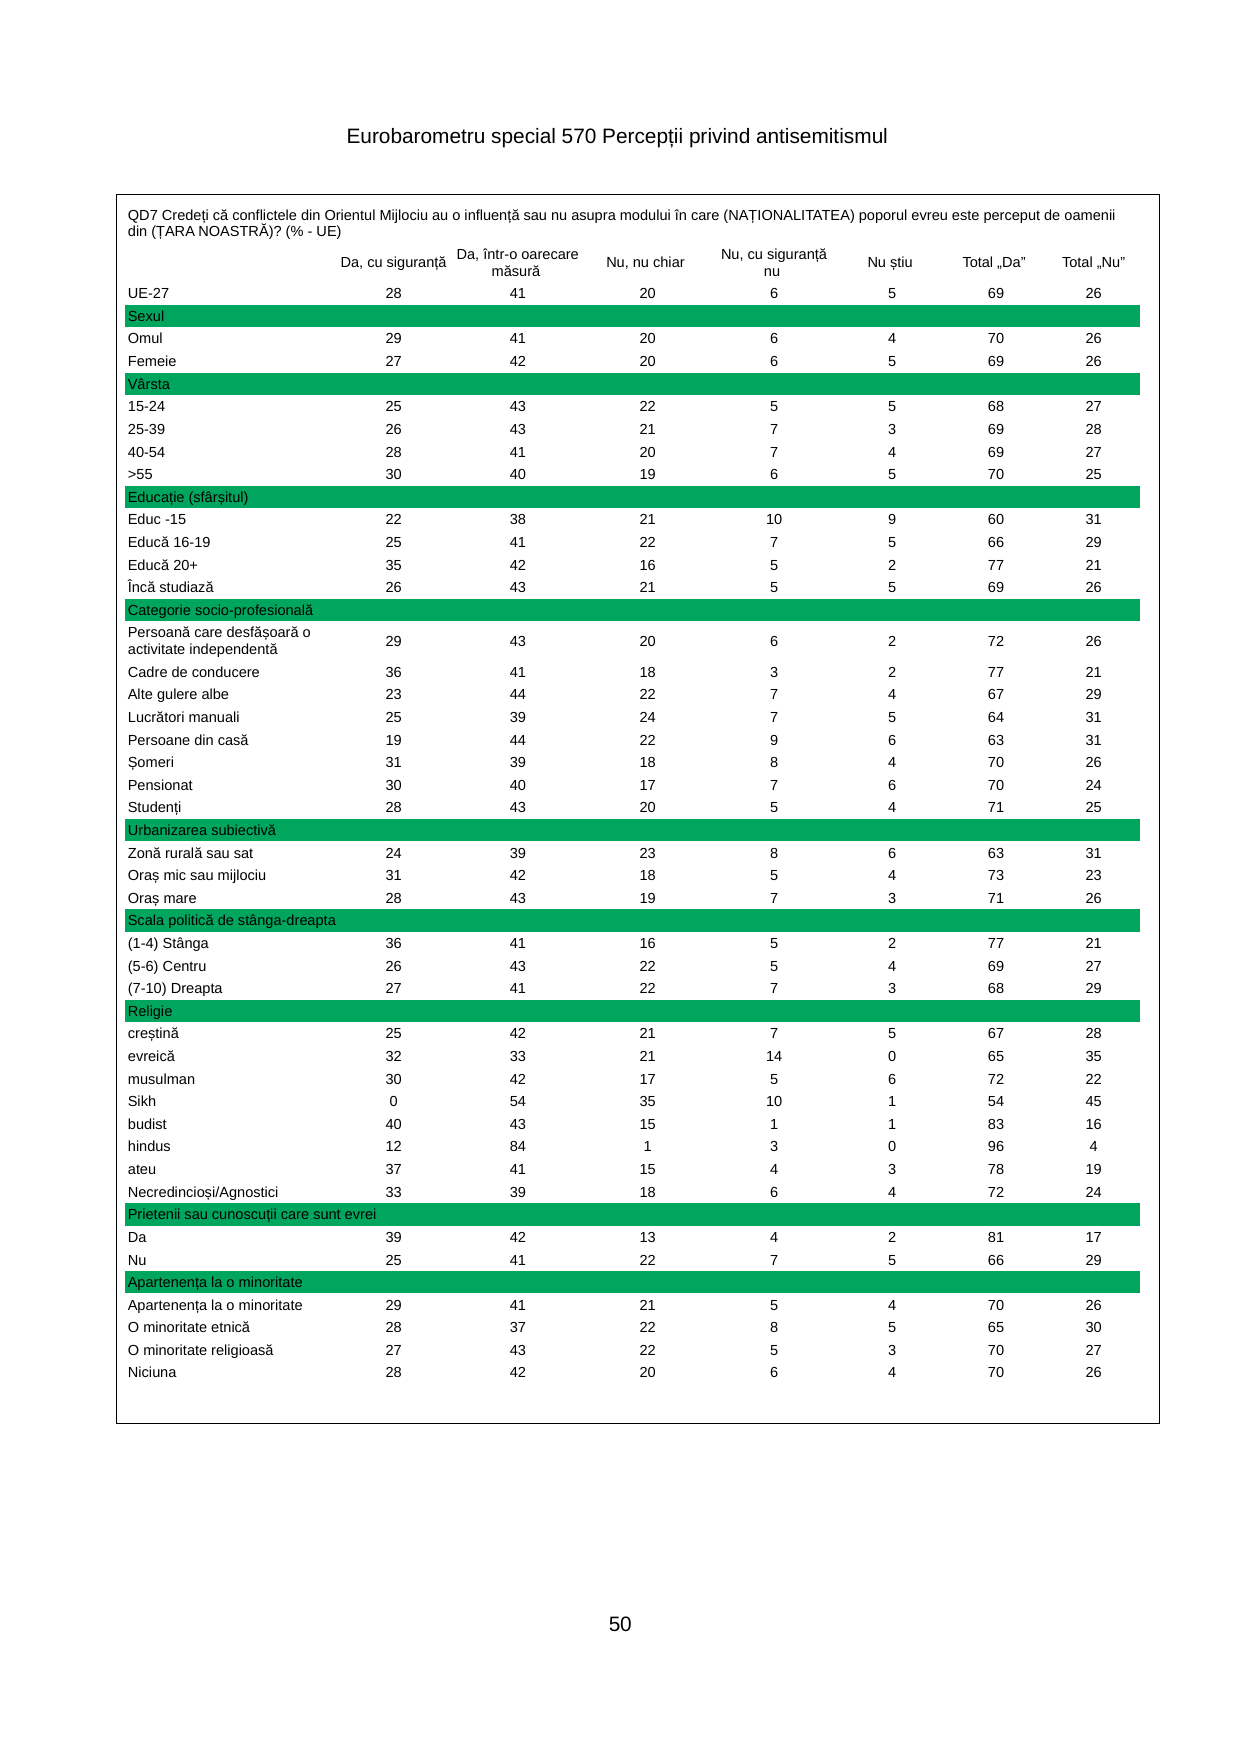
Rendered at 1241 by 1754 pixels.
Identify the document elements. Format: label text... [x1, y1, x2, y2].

table_cell 2 [839, 661, 945, 683]
table_cell 77 [945, 553, 1047, 576]
table_cell 14 [709, 1045, 839, 1067]
table_cell 27 [337, 1339, 450, 1361]
table_cell 26 [1047, 576, 1140, 598]
table_cell musulman [125, 1068, 337, 1090]
table_cell 31 [337, 751, 450, 773]
table_cell Urbanizarea subiectivă [125, 819, 1140, 841]
table_cell 38 [450, 508, 586, 531]
table_cell 68 [945, 395, 1047, 418]
table_cell 27 [1047, 395, 1140, 418]
table_cell 6 [709, 1361, 839, 1384]
table_cell 42 [450, 1022, 586, 1045]
table_cell 7 [709, 706, 839, 728]
table_cell Lucrători manuali [125, 706, 337, 728]
table_cell Religie [125, 1000, 1140, 1022]
table_cell 29 [1047, 531, 1140, 553]
table_cell 42 [450, 553, 586, 576]
table_cell 39 [337, 1226, 450, 1248]
table_cell 6 [839, 1068, 945, 1090]
table_cell 28 [337, 1316, 450, 1339]
table_cell 25 [337, 706, 450, 728]
table_cell 26 [1047, 887, 1140, 909]
table_cell 4 [709, 1226, 839, 1248]
table_cell 27 [1047, 1339, 1140, 1361]
table_cell 1 [839, 1113, 945, 1135]
table_cell 21 [586, 508, 709, 531]
table_cell 40 [450, 774, 586, 796]
table_cell Da, într-o oarecare măsură [450, 243, 586, 282]
table_cell 2 [839, 553, 945, 576]
table_cell 39 [450, 1180, 586, 1203]
table_cell 78 [945, 1158, 1047, 1180]
table_cell Categorie socio-profesională [125, 599, 1140, 621]
table_cell 5 [709, 1068, 839, 1090]
table_cell 23 [586, 841, 709, 864]
table_cell 3 [839, 418, 945, 440]
table_cell (1-4) Stânga [125, 932, 337, 954]
table_cell 72 [945, 621, 1047, 661]
table_cell 30 [337, 774, 450, 796]
table_cell 69 [945, 440, 1047, 463]
table_cell 22 [337, 508, 450, 531]
table_cell 1 [839, 1090, 945, 1113]
table_cell 0 [839, 1045, 945, 1067]
table_cell hindus [125, 1135, 337, 1158]
table_cell 41 [450, 440, 586, 463]
table_cell 5 [709, 395, 839, 418]
table_cell Persoană care desfășoară o activitate independentă [125, 621, 337, 661]
table_cell 71 [945, 796, 1047, 819]
table_cell 8 [709, 751, 839, 773]
table_cell 7 [709, 1022, 839, 1045]
table_cell Sikh [125, 1090, 337, 1113]
table_cell 3 [709, 661, 839, 683]
table_cell 5 [839, 706, 945, 728]
table_cell 22 [586, 683, 709, 706]
table_cell 15-24 [125, 395, 337, 418]
table_cell 7 [709, 531, 839, 553]
table_cell O minoritate etnică [125, 1316, 337, 1339]
table_cell 26 [1047, 1294, 1140, 1316]
table_cell 2 [839, 1226, 945, 1248]
table_cell 18 [586, 751, 709, 773]
table_cell 26 [337, 418, 450, 440]
table_cell 84 [450, 1135, 586, 1158]
table_cell 69 [945, 954, 1047, 977]
table_cell Zonă rurală sau sat [125, 841, 337, 864]
table_cell 26 [1047, 751, 1140, 773]
table_cell 43 [450, 418, 586, 440]
table_cell Apartenența la o minoritate [125, 1271, 1140, 1293]
table_cell 4 [839, 864, 945, 887]
table_cell 33 [337, 1180, 450, 1203]
table_cell 6 [709, 327, 839, 350]
table_cell Educă 16-19 [125, 531, 337, 553]
table_cell 43 [450, 1339, 586, 1361]
table_cell Omul [125, 327, 337, 350]
table_cell 43 [450, 1113, 586, 1135]
table_cell 63 [945, 841, 1047, 864]
table_cell 42 [450, 1361, 586, 1384]
table_cell (5-6) Centru [125, 954, 337, 977]
table_cell Nu, nu chiar [586, 243, 709, 282]
table_cell 4 [709, 1158, 839, 1180]
table_cell 27 [1047, 440, 1140, 463]
table_cell 70 [945, 327, 1047, 350]
table_cell 6 [839, 774, 945, 796]
table_cell 37 [450, 1316, 586, 1339]
table_cell 21 [1047, 553, 1140, 576]
table_cell 43 [450, 954, 586, 977]
table_cell Niciuna [125, 1361, 337, 1384]
table_cell 40 [450, 463, 586, 486]
table_cell 40-54 [125, 440, 337, 463]
table_cell Oraș mare [125, 887, 337, 909]
table_cell 25 [1047, 463, 1140, 486]
table_cell Oraș mic sau mijlociu [125, 864, 337, 887]
table_cell 29 [1047, 1248, 1140, 1271]
table_cell Educație (sfârșitul) [125, 486, 1140, 508]
table_cell Studenți [125, 796, 337, 819]
table_cell 6 [709, 463, 839, 486]
table_cell 8 [709, 1316, 839, 1339]
table_cell 66 [945, 1248, 1047, 1271]
table_cell 96 [945, 1135, 1047, 1158]
table_cell 16 [586, 553, 709, 576]
table_cell Sexul [125, 305, 1140, 327]
table_cell 31 [1047, 508, 1140, 531]
table_cell 12 [337, 1135, 450, 1158]
table_cell 25 [1047, 796, 1140, 819]
table_cell 72 [945, 1068, 1047, 1090]
table_cell 42 [450, 350, 586, 372]
table_cell 6 [709, 282, 839, 305]
table_cell 24 [586, 706, 709, 728]
table_cell 28 [337, 440, 450, 463]
table_cell Nu știu [839, 243, 945, 282]
table_cell 67 [945, 683, 1047, 706]
table_cell 21 [586, 1045, 709, 1067]
table_cell 20 [586, 350, 709, 372]
table_cell 22 [586, 1248, 709, 1271]
table_cell 26 [1047, 621, 1140, 661]
table_cell 4 [839, 683, 945, 706]
table_cell >55 [125, 463, 337, 486]
table_cell 65 [945, 1316, 1047, 1339]
table_cell 43 [450, 796, 586, 819]
table_cell Necredincioși/Agnostici [125, 1180, 337, 1203]
table_cell 9 [709, 728, 839, 751]
table_cell 28 [337, 282, 450, 305]
table_cell 16 [1047, 1113, 1140, 1135]
table_cell Vârsta [125, 373, 1140, 395]
table_cell 6 [839, 728, 945, 751]
table_cell UE-27 [125, 282, 337, 305]
table_cell 4 [839, 1361, 945, 1384]
table_cell Educă 20+ [125, 553, 337, 576]
table_cell 41 [450, 531, 586, 553]
table_cell 43 [450, 621, 586, 661]
table_cell 18 [586, 1180, 709, 1203]
table_cell 22 [586, 977, 709, 999]
table_cell 4 [839, 440, 945, 463]
table_cell creștină [125, 1022, 337, 1045]
table_cell Educ -15 [125, 508, 337, 531]
table_cell 4 [839, 796, 945, 819]
table_cell 21 [1047, 661, 1140, 683]
table_cell 26 [1047, 282, 1140, 305]
table_cell 20 [586, 440, 709, 463]
table_cell Nu, cu siguranță nu [709, 243, 839, 282]
table_cell 41 [450, 1158, 586, 1180]
table_cell 30 [337, 463, 450, 486]
table_cell 41 [450, 1294, 586, 1316]
table_cell 28 [337, 1361, 450, 1384]
table_cell 17 [586, 1068, 709, 1090]
table_cell 29 [337, 1294, 450, 1316]
table_cell 20 [586, 282, 709, 305]
table_cell 54 [945, 1090, 1047, 1113]
table_cell 7 [709, 887, 839, 909]
table_cell 69 [945, 282, 1047, 305]
table_cell 20 [586, 327, 709, 350]
table_cell 21 [586, 1294, 709, 1316]
table_cell 6 [839, 841, 945, 864]
table_cell 25 [337, 531, 450, 553]
table_cell 4 [839, 1180, 945, 1203]
table_cell 36 [337, 932, 450, 954]
table_cell 26 [1047, 350, 1140, 372]
table_cell 41 [450, 1248, 586, 1271]
table_cell 5 [839, 576, 945, 598]
table_cell 31 [1047, 841, 1140, 864]
table_cell Apartenența la o minoritate [125, 1294, 337, 1316]
table_cell evreică [125, 1045, 337, 1067]
table_cell 6 [709, 1180, 839, 1203]
table_cell 28 [337, 887, 450, 909]
table_cell 69 [945, 576, 1047, 598]
table_cell 7 [709, 440, 839, 463]
table_cell 27 [1047, 954, 1140, 977]
table_cell 29 [1047, 977, 1140, 999]
table_cell 1 [586, 1135, 709, 1158]
table_cell 69 [945, 418, 1047, 440]
table_cell Da [125, 1226, 337, 1248]
table_cell 71 [945, 887, 1047, 909]
table_cell 16 [586, 932, 709, 954]
table_cell 1 [709, 1113, 839, 1135]
table_cell Total „Nu” [1047, 243, 1140, 282]
table_cell 35 [1047, 1045, 1140, 1067]
table_cell Da, cu siguranță [337, 243, 450, 282]
table_cell 42 [450, 1226, 586, 1248]
table_cell 66 [945, 531, 1047, 553]
table_cell 5 [839, 1316, 945, 1339]
table_cell 6 [709, 621, 839, 661]
table_cell 17 [586, 774, 709, 796]
table_cell Pensionat [125, 774, 337, 796]
table_cell 63 [945, 728, 1047, 751]
table_cell 41 [450, 282, 586, 305]
table_cell 18 [586, 661, 709, 683]
table_cell 40 [337, 1113, 450, 1135]
table_cell 22 [1047, 1068, 1140, 1090]
table_cell 30 [1047, 1316, 1140, 1339]
table_cell (7-10) Dreapta [125, 977, 337, 999]
table_cell 24 [1047, 1180, 1140, 1203]
table_cell 17 [1047, 1226, 1140, 1248]
table_cell 21 [586, 1022, 709, 1045]
table_cell [125, 243, 337, 282]
table_cell 70 [945, 1294, 1047, 1316]
table_cell 4 [839, 751, 945, 773]
table_cell 4 [1047, 1135, 1140, 1158]
table_cell 5 [709, 553, 839, 576]
table_cell 21 [586, 576, 709, 598]
table_cell 39 [450, 841, 586, 864]
table_cell 42 [450, 1068, 586, 1090]
table_cell 5 [839, 395, 945, 418]
table_cell 5 [839, 350, 945, 372]
table_cell 29 [337, 621, 450, 661]
table_cell 5 [839, 1248, 945, 1271]
table_cell Femeie [125, 350, 337, 372]
table_cell 5 [839, 531, 945, 553]
table_cell 39 [450, 706, 586, 728]
table_cell 19 [586, 463, 709, 486]
table_cell 27 [337, 350, 450, 372]
table_cell 5 [839, 463, 945, 486]
table_cell 5 [709, 954, 839, 977]
table_cell O minoritate religioasă [125, 1339, 337, 1361]
table_cell 5 [709, 864, 839, 887]
table_cell 19 [337, 728, 450, 751]
table_cell 41 [450, 661, 586, 683]
table_cell 54 [450, 1090, 586, 1113]
table_cell 35 [586, 1090, 709, 1113]
table_cell 28 [337, 796, 450, 819]
table_cell 45 [1047, 1090, 1140, 1113]
table_cell 25 [337, 1248, 450, 1271]
table_cell 15 [586, 1113, 709, 1135]
table_cell 31 [1047, 728, 1140, 751]
table_cell 5 [709, 1294, 839, 1316]
table_cell 33 [450, 1045, 586, 1067]
table_cell 31 [1047, 706, 1140, 728]
table_cell 43 [450, 887, 586, 909]
table_cell 26 [1047, 1361, 1140, 1384]
table_cell 3 [839, 1339, 945, 1361]
table_cell 22 [586, 1316, 709, 1339]
table_cell 2 [839, 932, 945, 954]
table_cell 10 [709, 1090, 839, 1113]
table_cell 22 [586, 531, 709, 553]
table_cell 4 [839, 1294, 945, 1316]
table_header QD7 Credeți că conflictele din Orientul Mijlociu au o influență sau nu asupra modului în care (NAȚIONALITATEA) poporul evreu este perceput de oamenii din (ȚARA NOASTRĂ)? (% - UE) [125, 203, 1140, 243]
table_cell 19 [1047, 1158, 1140, 1180]
table_cell 65 [945, 1045, 1047, 1067]
table_cell 68 [945, 977, 1047, 999]
table_cell 26 [1047, 327, 1140, 350]
table_cell 10 [709, 508, 839, 531]
table_cell 22 [586, 954, 709, 977]
table_cell 41 [450, 327, 586, 350]
table_cell 0 [337, 1090, 450, 1113]
table_cell 44 [450, 683, 586, 706]
table_cell 8 [709, 841, 839, 864]
table_cell Cadre de conducere [125, 661, 337, 683]
table_cell 7 [709, 774, 839, 796]
table_cell 22 [586, 395, 709, 418]
table_cell 37 [337, 1158, 450, 1180]
table_cell 4 [839, 327, 945, 350]
table_cell 28 [1047, 1022, 1140, 1045]
table_cell Nu [125, 1248, 337, 1271]
table_cell 9 [839, 508, 945, 531]
table_cell Total „Da” [945, 243, 1047, 282]
table_cell 25 [337, 1022, 450, 1045]
table_cell 41 [450, 977, 586, 999]
table_cell Alte gulere albe [125, 683, 337, 706]
table_cell 7 [709, 418, 839, 440]
table_cell 25-39 [125, 418, 337, 440]
table_cell 36 [337, 661, 450, 683]
table_cell 24 [1047, 774, 1140, 796]
table_cell 70 [945, 751, 1047, 773]
table_cell 60 [945, 508, 1047, 531]
table_cell 70 [945, 1339, 1047, 1361]
table_cell 64 [945, 706, 1047, 728]
table_cell 7 [709, 1248, 839, 1271]
table_cell 25 [337, 395, 450, 418]
table_cell 42 [450, 864, 586, 887]
table_cell 44 [450, 728, 586, 751]
table_cell 15 [586, 1158, 709, 1180]
table_cell 7 [709, 683, 839, 706]
table_cell budist [125, 1113, 337, 1135]
table_cell 20 [586, 796, 709, 819]
table_cell 29 [337, 327, 450, 350]
table_cell 26 [337, 576, 450, 598]
table_cell 5 [709, 932, 839, 954]
table_cell 5 [839, 282, 945, 305]
table_cell Prietenii sau cunoscuții care sunt evrei [125, 1203, 1140, 1226]
table_cell 70 [945, 1361, 1047, 1384]
table_cell 19 [586, 887, 709, 909]
table_cell 22 [586, 1339, 709, 1361]
table_cell 21 [586, 418, 709, 440]
table_cell ateu [125, 1158, 337, 1180]
table_cell 77 [945, 932, 1047, 954]
table_cell 3 [839, 887, 945, 909]
table_cell 28 [1047, 418, 1140, 440]
table_cell 23 [337, 683, 450, 706]
table_cell 69 [945, 350, 1047, 372]
table_cell 21 [1047, 932, 1140, 954]
table_cell Scala politică de stânga-dreapta [125, 909, 1140, 932]
table_cell 73 [945, 864, 1047, 887]
table_cell 3 [839, 977, 945, 999]
table_cell 41 [450, 932, 586, 954]
table_cell 5 [709, 796, 839, 819]
table_cell 2 [839, 621, 945, 661]
table_cell 3 [709, 1135, 839, 1158]
table_cell 70 [945, 774, 1047, 796]
table_cell 72 [945, 1180, 1047, 1203]
table_cell 0 [839, 1135, 945, 1158]
table_cell 43 [450, 395, 586, 418]
table_cell 27 [337, 977, 450, 999]
table_cell 24 [337, 841, 450, 864]
table_cell 31 [337, 864, 450, 887]
table_cell 6 [709, 350, 839, 372]
table_cell 32 [337, 1045, 450, 1067]
table_cell 81 [945, 1226, 1047, 1248]
table_cell 18 [586, 864, 709, 887]
table_cell Șomeri [125, 751, 337, 773]
table_cell 83 [945, 1113, 1047, 1135]
table_cell 30 [337, 1068, 450, 1090]
table_cell 67 [945, 1022, 1047, 1045]
table_cell 7 [709, 977, 839, 999]
table_cell 39 [450, 751, 586, 773]
table_cell 5 [839, 1022, 945, 1045]
table_cell 35 [337, 553, 450, 576]
table_cell 20 [586, 621, 709, 661]
table_cell 23 [1047, 864, 1140, 887]
table_cell 3 [839, 1158, 945, 1180]
table_cell 43 [450, 576, 586, 598]
table_cell 5 [709, 1339, 839, 1361]
table_cell 77 [945, 661, 1047, 683]
table_cell 13 [586, 1226, 709, 1248]
table_cell 4 [839, 954, 945, 977]
table_cell 5 [709, 576, 839, 598]
table_cell 70 [945, 463, 1047, 486]
table_cell Încă studiază [125, 576, 337, 598]
table_cell 22 [586, 728, 709, 751]
table_cell 20 [586, 1361, 709, 1384]
table_cell Persoane din casă [125, 728, 337, 751]
table_cell 26 [337, 954, 450, 977]
table_cell 29 [1047, 683, 1140, 706]
